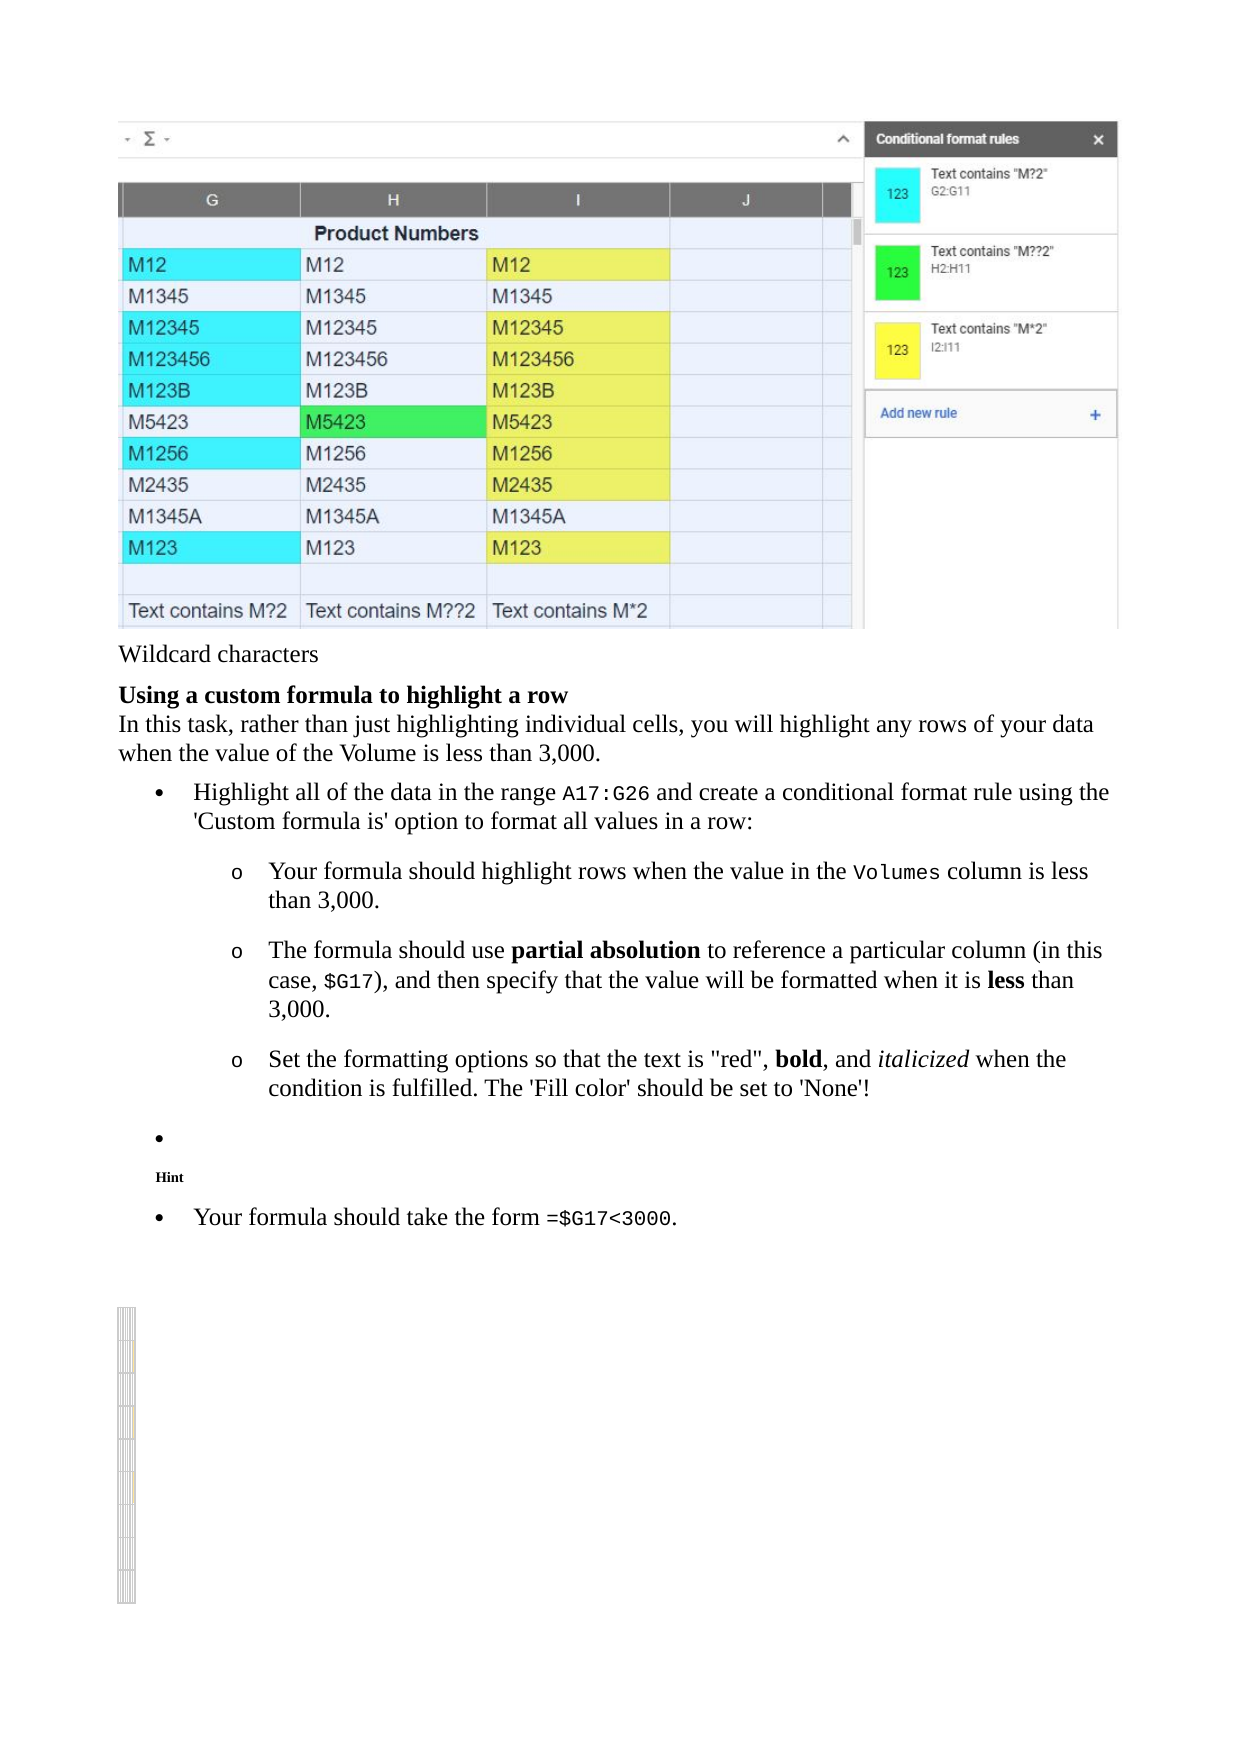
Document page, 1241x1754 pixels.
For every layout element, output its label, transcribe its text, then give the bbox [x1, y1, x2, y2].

list Highlight all of the data in the range A17:G26 and create a conditional format rule using the 'Custom formula is' option to format all values in a row: [156, 777, 1122, 835]
text In this task, rather than just highlighting individual cells, you will highlight any rows of your data when the value of the Volume is less than 3,000. [118, 709, 1122, 766]
list The formula should use partial absolution to reference a particular column (in this case, $G17), and then specify that the value will be formatted when it is less than 3,000. [231, 935, 1122, 1023]
subtitle   Hint [118, 1168, 1122, 1185]
subtitle Using a custom formula to highlight a row [118, 680, 1122, 709]
list Set the formatting options so that the text is "red", bold, and italicized when the condition is fulfilled. The 'Fill color' should be set to 'None'! [231, 1044, 1122, 1102]
list Your formula should take the form =$G17<3000. [156, 1202, 1122, 1232]
list Your formula should highlight rows when the value in the Volumes column is less than 3,000. [231, 856, 1122, 914]
text Wildcard characters [118, 639, 1122, 668]
